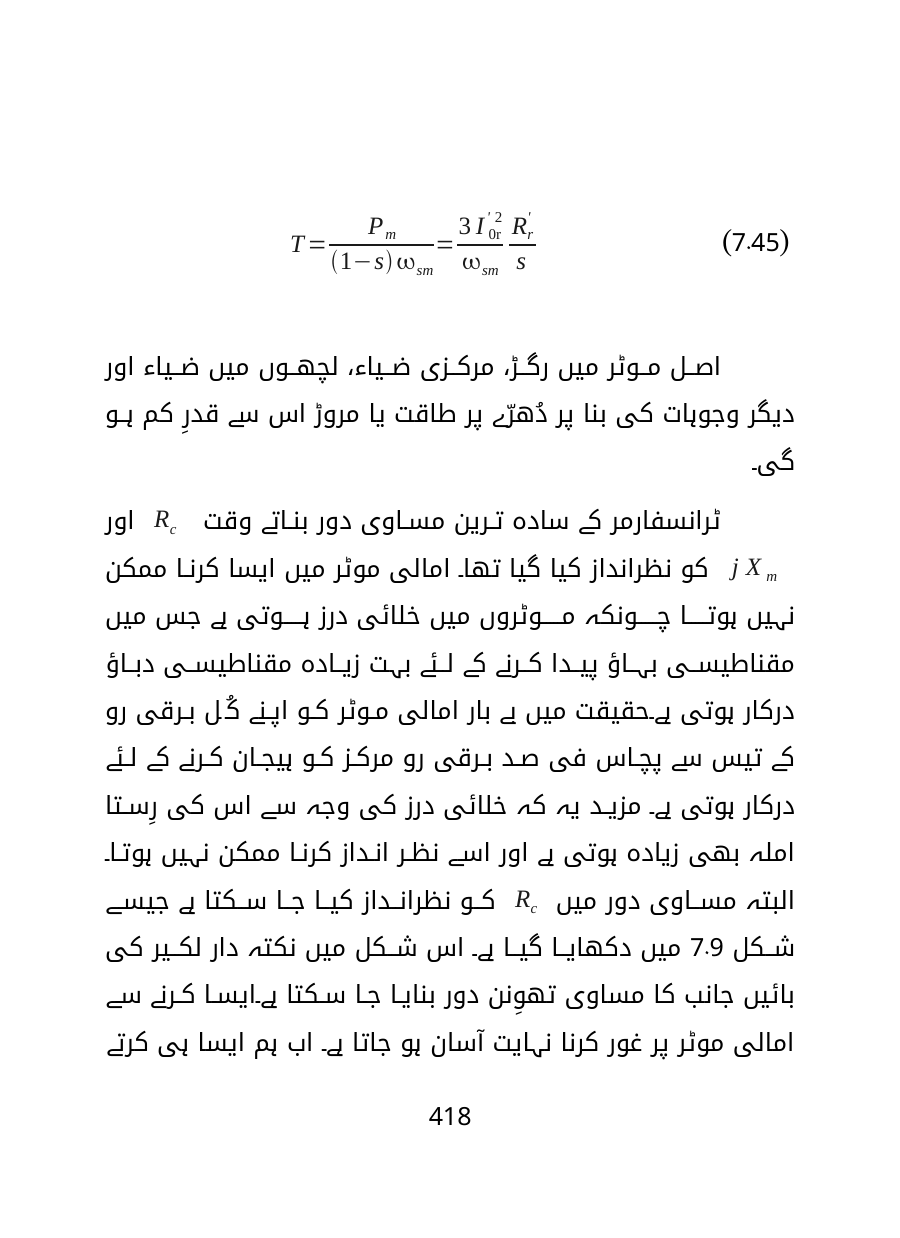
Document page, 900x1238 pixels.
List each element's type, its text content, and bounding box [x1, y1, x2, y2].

text اصل موٹر میں رگڑ، مرکزی ضیاء، لچھوں میں ضیاء اور دیگر وجوہات کی بنا پر دُھرّے پر طاقت یا مروڑ اس سے قدرِ کم ہو گی۔ [105, 343, 795, 485]
table_header [105, 203, 713, 297]
text ٹرانسفارمر کے سادہ ترین مساوی دور بناتے وقت اورکو نظرانداز کیا گیا تھا۔ امالی موٹر میں ایسا کرنا ممکن نہیں ہوتا چونکہ موٹروں میں خلائی درز ہوتی ہے جس میں مقناطیسی بہاؤ پیدا کرنے کے لئے بہت زیادہ مقناطیسی دباؤ درکار ہوتی ہے۔حقیقت میں بے بار امالی موٹر کو اپنے کُل برقی رو کے تیس سے پچاس فی صد برقی رو مرکز کو ہیجان کرنے کے لئے درکار ہوتی ہے۔ مزید یہ کہ خلائی درز کی وجہ سے اس کی رِستا املہ بھی زیادہ ہوتی ہے اور اسے نظر انداز کرنا ممکن نہیں ہوتا۔ البتہ مساوی دور میںکو نظرانداز کیا جا سکتا ہے جیسے شکل 7.9 میں دکھایا گیا ہے۔ اس شکل میں نکتہ دار لکیر کی بائیں جانب کا مساوی تھوِنن دور بنایا جا سکتا ہے۔ایسا کرنے سے امالی موٹر پر غور کرنا نہایت آسان ہو جاتا ہے۔ اب ہم ایسا ہی کرتے ہیں۔ [105, 498, 795, 1067]
table_header (7.45) [713, 203, 795, 297]
